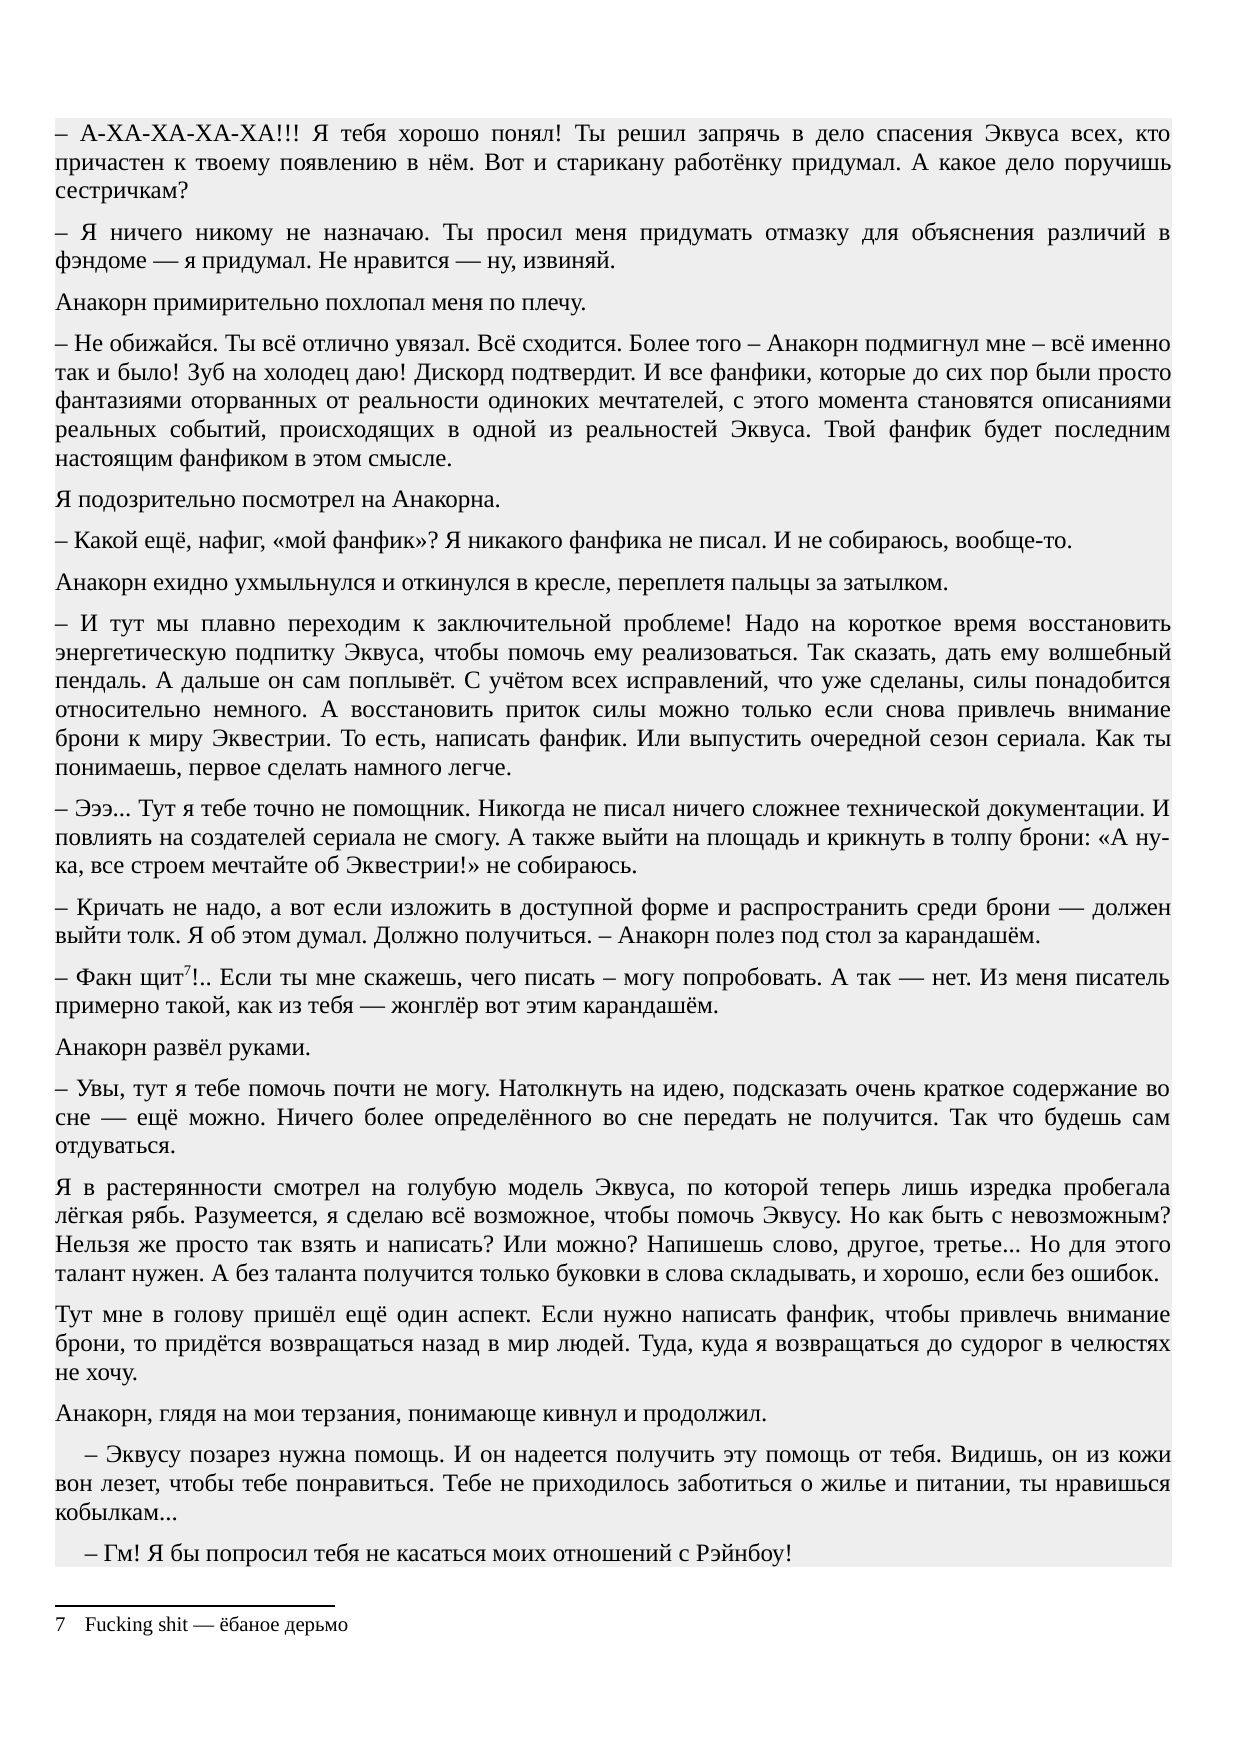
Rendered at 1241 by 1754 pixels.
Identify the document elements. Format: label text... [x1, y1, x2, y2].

text Анакорн, глядя на мои терзания, понимающе кивнул и продолжил. [55, 1398, 1172, 1427]
text – И тут мы плавно переходим к заключительной проблеме! Надо на короткое время восстановить энергетическую подпитку Эквуса, чтобы помочь ему реализоваться. Так сказать, дать ему волшебный пендаль. А дальше он сам поплывёт. С учётом всех исправлений, что уже сделаны, силы понадобится относительно немного. А восстановить приток силы можно только если снова привлечь внимание брони к миру Эквестрии. То есть, написать фанфик. Или выпустить очередной сезон сериала. Как ты понимаешь, первое сделать намного легче. [55, 608, 1172, 781]
text – Гм! Я бы попросил тебя не касаться моих отношений с Рэйнбоу! [55, 1538, 1172, 1567]
text Я в растерянности смотрел на голубую модель Эквуса, по которой теперь лишь изредка пробегала лёгкая рябь. Разумеется, я сделаю всё возможное, чтобы помочь Эквусу. Но как быть с невозможным? Нельзя же просто так взять и написать? Или можно? Напишешь слово, другое, третье... Но для этого талант нужен. А без таланта получится только буковки в слова складывать, и хорошо, если без ошибок. [55, 1172, 1172, 1287]
text – Факн щит!.. Если ты мне скажешь, чего писать – могу попробовать. А так — нет. Из меня писатель примерно такой, как из тебя — жонглёр вот этим карандашём. [55, 962, 1172, 1019]
text Я подозрительно посмотрел на Анакорна. [55, 484, 1172, 513]
text – А-ХА-ХА-ХА-ХА!!! Я тебя хорошо понял! Ты решил запрячь в дело спасения Эквуса всех, кто причастен к твоему появлению в нём. Вот и старикану работёнку придумал. А какое дело поручишь сестричкам? [55, 118, 1172, 204]
text – Кричать не надо, а вот если изложить в доступной форме и распространить среди брони — должен выйти толк. Я об этом думал. Должно получиться. – Анакорн полез под стол за карандашём. [55, 892, 1172, 949]
text Анакорн ехидно ухмыльнулся и откинулся в кресле, переплетя пальцы за затылком. [55, 567, 1172, 596]
text – Эээ... Тут я тебе точно не помощник. Никогда не писал ничего сложнее технической документации. И повлиять на создателей сериала не смогу. А также выйти на площадь и крикнуть в толпу брони: «А ну-ка, все строем мечтайте об Эквестрии!» не собираюсь. [55, 793, 1172, 879]
text Fucking shit — ёбаное дерьмо [55, 1612, 1172, 1636]
text Тут мне в голову пришёл ещё один аспект. Если нужно написать фанфик, чтобы привлечь внимание брони, то придётся возвращаться назад в мир людей. Туда, куда я возвращаться до судорог в челюстях не хочу. [55, 1299, 1172, 1386]
text – Увы, тут я тебе помочь почти не могу. Натолкнуть на идею, подсказать очень краткое содержание во сне — ещё можно. Ничего более определённого во сне передать не получится. Так что будешь сам отдуваться. [55, 1073, 1172, 1159]
text Анакорн развёл руками. [55, 1032, 1172, 1061]
text – Не обижайся. Ты всё отлично увязал. Всё сходится. Более того – Анакорн подмигнул мне – всё именно так и было! Зуб на холодец даю! Дискорд подтвердит. И все фанфики, которые до сих пор были просто фантазиями оторванных от реальности одиноких мечтателей, с этого момента становятся описаниями реальных событий, происходящих в одной из реальностей Эквуса. Твой фанфик будет последним настоящим фанфиком в этом смысле. [55, 328, 1172, 472]
text – Я ничего никому не назначаю. Ты просил меня придумать отмазку для объяснения различий в фэндоме — я придумал. Не нравится — ну, извиняй. [55, 217, 1172, 274]
text – Какой ещё, нафиг, «мой фанфик»? Я никакого фанфика не писал. И не собираюсь, вообще-то. [55, 526, 1172, 554]
text – Эквусу позарез нужна помощь. И он надеется получить эту помощь от тебя. Видишь, он из кожи вон лезет, чтобы тебе понравиться. Тебе не приходилось заботиться о жилье и питании, ты нравишься кобылкам... [55, 1439, 1172, 1526]
text Анакорн примирительно похлопал меня по плечу. [55, 287, 1172, 316]
